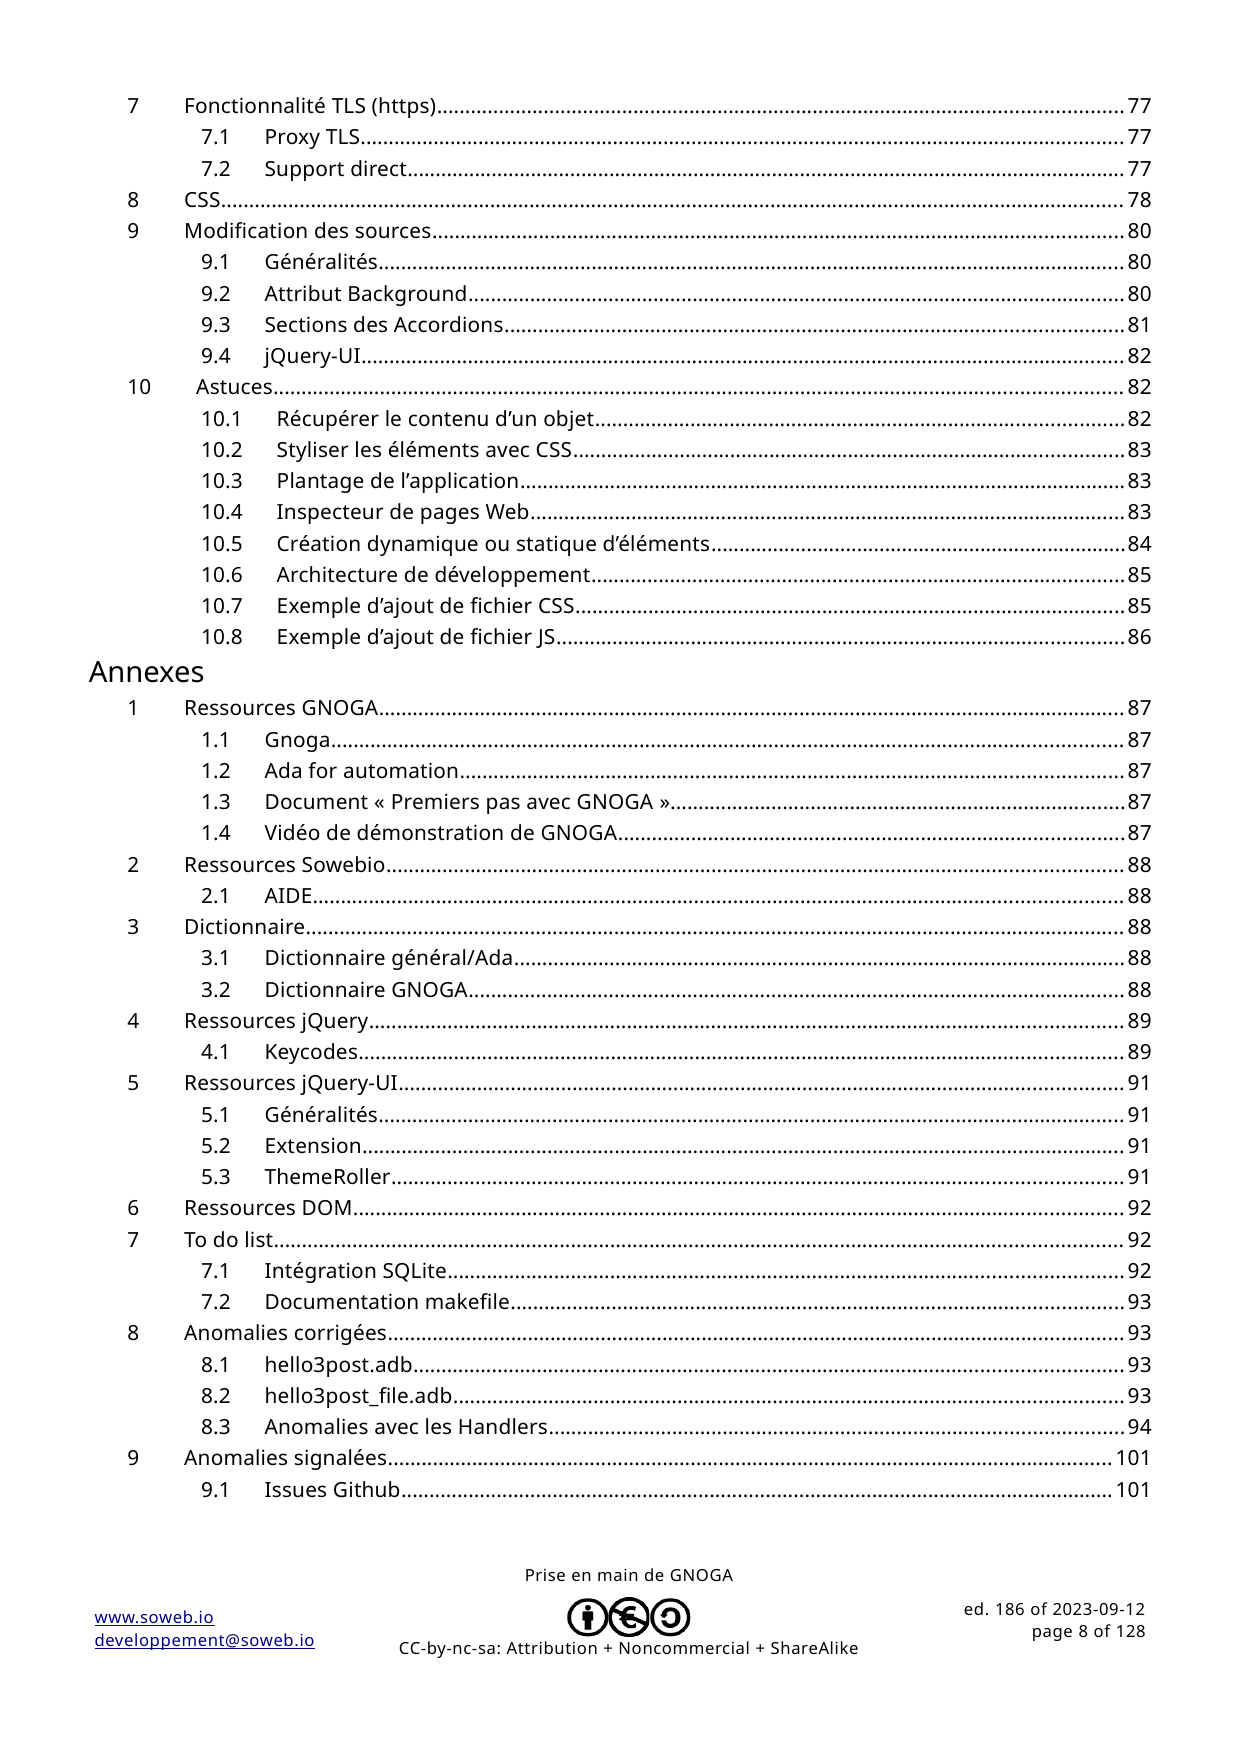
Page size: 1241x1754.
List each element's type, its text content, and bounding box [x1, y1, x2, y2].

text 9.2 Attribut Background 80 [201, 276, 1152, 307]
text 10.8 Exemple d’ajout de fichier JS 86 [201, 620, 1152, 651]
text 5.3 ThemeRoller 91 [201, 1159, 1152, 1191]
text 8 Anomalies corrigées 93 [127, 1316, 1152, 1347]
text 3 Dictionnaire 88 [127, 909, 1152, 941]
text 5 Ressources jQuery-UI 91 [127, 1066, 1152, 1097]
text 10.2 Styliser les éléments avec CSS 83 [201, 432, 1152, 463]
text 8.1 hello3post.adb 93 [201, 1347, 1152, 1378]
text 3.1 Dictionnaire général/Ada 88 [201, 941, 1152, 972]
text 7 To do list 92 [127, 1222, 1152, 1253]
text 10.1 Récupérer le contenu d’un objet 82 [201, 401, 1152, 432]
text 1.2 Ada for automation 87 [201, 753, 1152, 784]
text 7.1 Intégration SQLite 92 [201, 1253, 1152, 1284]
text 9 Modification des sources 80 [127, 213, 1152, 245]
text 10.6 Architecture de développement 85 [201, 557, 1152, 588]
text 10 Astuces 82 [127, 370, 1152, 401]
text 9.1 Généralités 80 [201, 245, 1152, 276]
text 1 Ressources GNOGA 87 [127, 691, 1152, 722]
text 7.2 Support direct 77 [201, 151, 1152, 182]
text 10.5 Création dynamique ou statique d’éléments 84 [201, 526, 1152, 557]
text 5.2 Extension 91 [201, 1128, 1152, 1159]
text 4.1 Keycodes 89 [201, 1034, 1152, 1066]
text 9.1 Issues Github 101 [201, 1472, 1152, 1503]
text 1.4 Vidéo de démonstration de GNOGA 87 [201, 816, 1152, 847]
text 5.1 Généralités 91 [201, 1097, 1152, 1128]
text 10.4 Inspecteur de pages Web 83 [201, 495, 1152, 526]
picture [566, 1597, 691, 1637]
text 7 Fonctionnalité TLS (https) 77 [127, 88, 1152, 120]
text 10.7 Exemple d’ajout de fichier CSS 85 [201, 588, 1152, 620]
text 7.2 Documentation makefile 93 [201, 1284, 1152, 1316]
text 6 Ressources DOM 92 [127, 1191, 1152, 1222]
text 7.1 Proxy TLS 77 [201, 120, 1152, 151]
text 1.1 Gnoga 87 [201, 722, 1152, 753]
text 2.1 AIDE 88 [201, 878, 1152, 909]
text 9 Anomalies signalées 101 [127, 1441, 1152, 1472]
text 8.3 Anomalies avec les Handlers 94 [201, 1409, 1152, 1441]
text 9.4 jQuery-UI 82 [201, 338, 1152, 370]
text 4 Ressources jQuery 89 [127, 1003, 1152, 1034]
text 9.3 Sections des Accordions 81 [201, 307, 1152, 338]
text 10.3 Plantage de l’application 83 [201, 463, 1152, 495]
text 3.2 Dictionnaire GNOGA 88 [201, 972, 1152, 1003]
text 8.2 hello3post_file.adb 93 [201, 1378, 1152, 1409]
text Annexes [88, 651, 1152, 691]
text 2 Ressources Sowebio 88 [127, 847, 1152, 878]
text 1.3 Document « Premiers pas avec GNOGA » 87 [201, 784, 1152, 816]
text 8 CSS 78 [127, 182, 1152, 213]
